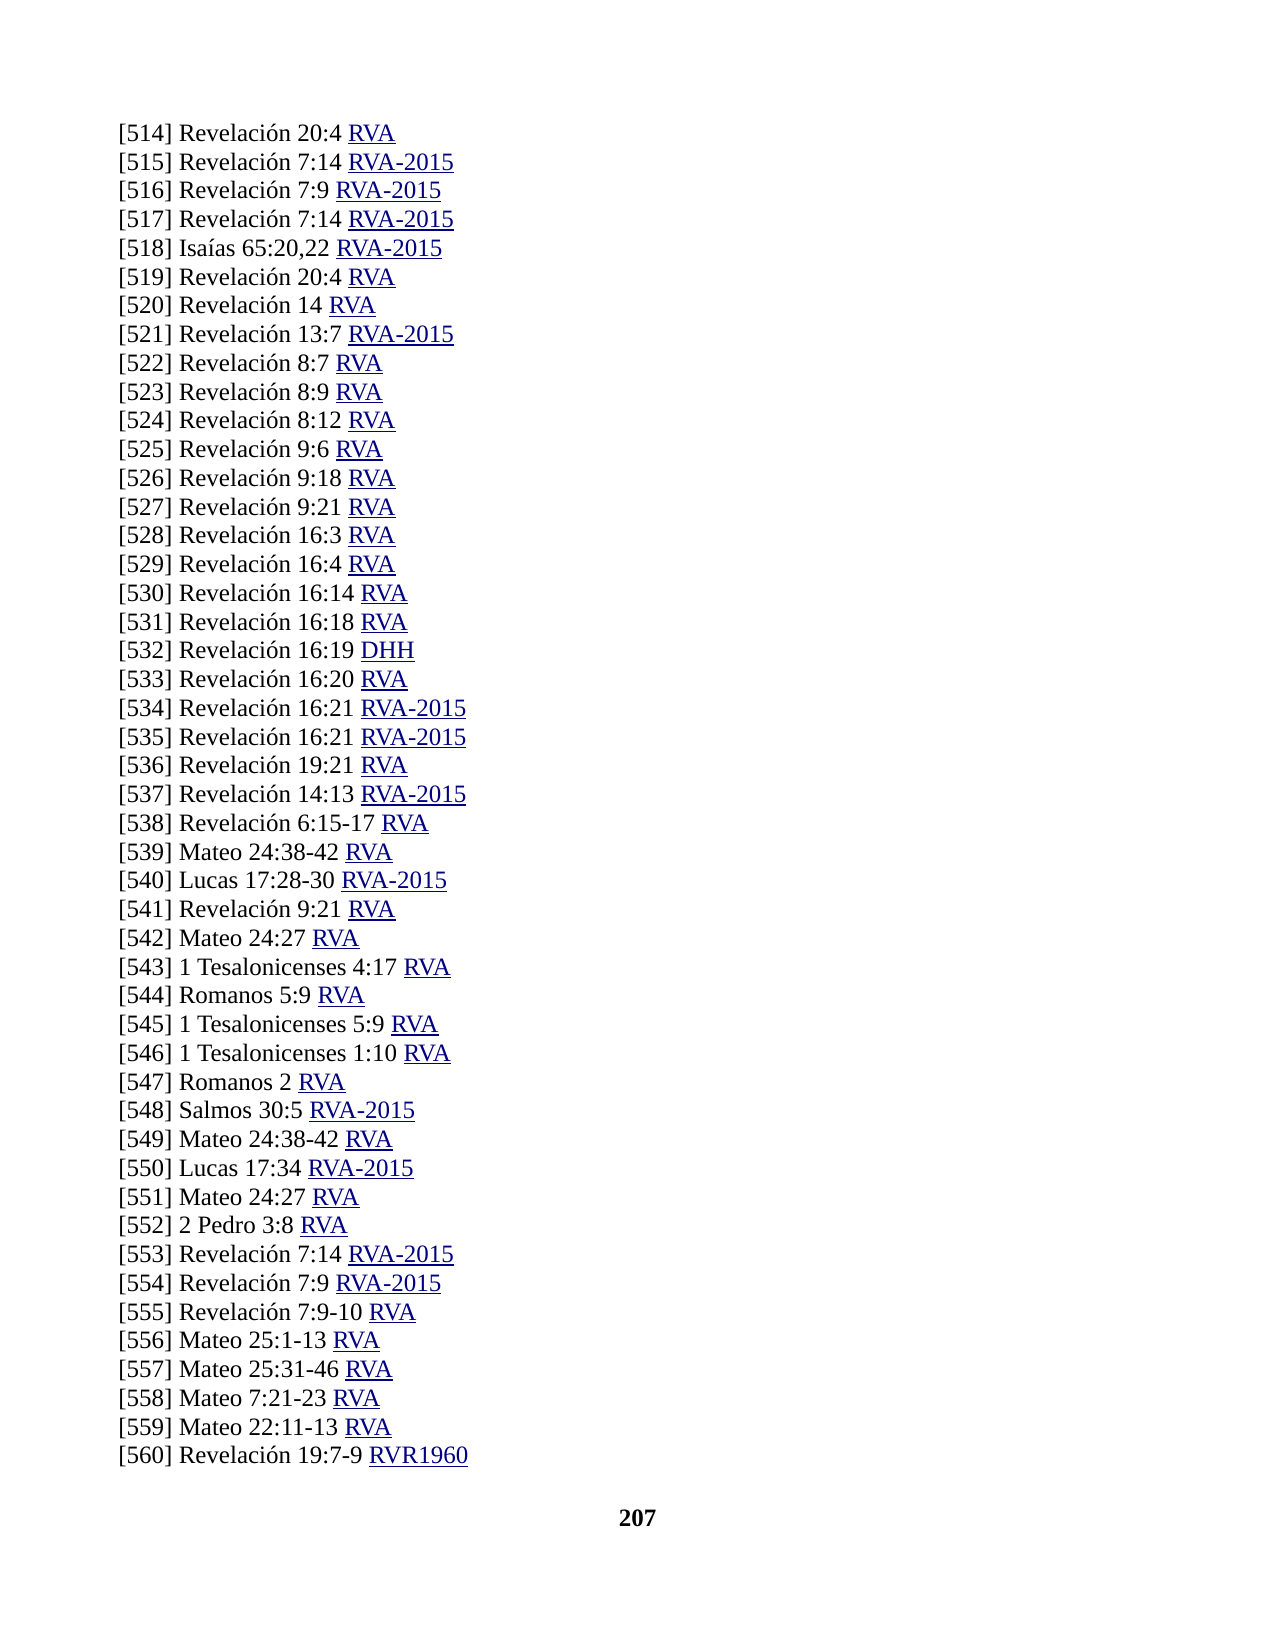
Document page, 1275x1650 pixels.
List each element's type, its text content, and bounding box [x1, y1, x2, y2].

text Revelación 14 RVA [118, 291, 1157, 319]
text Mateo 7:21-23 RVA [118, 1383, 1157, 1412]
text Mateo 25:1-13 RVA [118, 1326, 1157, 1354]
text Mateo 24:27 RVA [118, 923, 1157, 952]
text Revelación 16:21 RVA-2015 [118, 722, 1157, 751]
text Revelación 7:14 RVA-2015 [118, 147, 1157, 176]
text Revelación 7:9 RVA-2015 [118, 1268, 1157, 1297]
text Mateo 25:31-46 RVA [118, 1354, 1157, 1383]
text Mateo 24:38-42 RVA [118, 837, 1157, 866]
text 2 Pedro 3:8 RVA [118, 1211, 1157, 1239]
text Revelación 8:7 RVA [118, 348, 1157, 377]
text Revelación 20:4 RVA [118, 118, 1157, 147]
text Revelación 16:20 RVA [118, 664, 1157, 693]
text Revelación 8:9 RVA [118, 377, 1157, 406]
text Lucas 17:34 RVA-2015 [118, 1153, 1157, 1182]
text Revelación 19:21 RVA [118, 751, 1157, 779]
text Revelación 9:21 RVA [118, 894, 1157, 923]
text Revelación 16:4 RVA [118, 549, 1157, 578]
text Revelación 16:21 RVA-2015 [118, 693, 1157, 722]
text Revelación 13:7 RVA-2015 [118, 319, 1157, 348]
text Revelación 16:18 RVA [118, 607, 1157, 636]
text Revelación 16:3 RVA [118, 521, 1157, 549]
text Revelación 9:21 RVA [118, 492, 1157, 521]
text Mateo 24:38-42 RVA [118, 1124, 1157, 1153]
text Mateo 22:11-13 RVA [118, 1412, 1157, 1441]
text Isaías 65:20,22 RVA-2015 [118, 233, 1157, 262]
text Lucas 17:28-30 RVA-2015 [118, 866, 1157, 894]
text Revelación 16:19 DHH [118, 636, 1157, 664]
text Revelación 9:18 RVA [118, 463, 1157, 492]
text Revelación 7:14 RVA-2015 [118, 1239, 1157, 1268]
text Revelación 7:9-10 RVA [118, 1297, 1157, 1326]
text Mateo 24:27 RVA [118, 1182, 1157, 1211]
text Salmos 30:5 RVA-2015 [118, 1096, 1157, 1124]
text Revelación 19:7-9 RVR1960 [118, 1441, 1157, 1469]
text 1 Tesalonicenses 5:9 RVA [118, 1009, 1157, 1038]
text Revelación 9:6 RVA [118, 434, 1157, 463]
text Revelación 14:13 RVA-2015 [118, 779, 1157, 808]
text Revelación 7:9 RVA-2015 [118, 176, 1157, 204]
text Romanos 2 RVA [118, 1067, 1157, 1096]
text Revelación 16:14 RVA [118, 578, 1157, 607]
text Revelación 20:4 RVA [118, 262, 1157, 291]
text 1 Tesalonicenses 4:17 RVA [118, 952, 1157, 981]
text 1 Tesalonicenses 1:10 RVA [118, 1038, 1157, 1067]
text Revelación 6:15-17 RVA [118, 808, 1157, 837]
text Romanos 5:9 RVA [118, 981, 1157, 1009]
text Revelación 8:12 RVA [118, 406, 1157, 434]
text Revelación 7:14 RVA-2015 [118, 204, 1157, 233]
